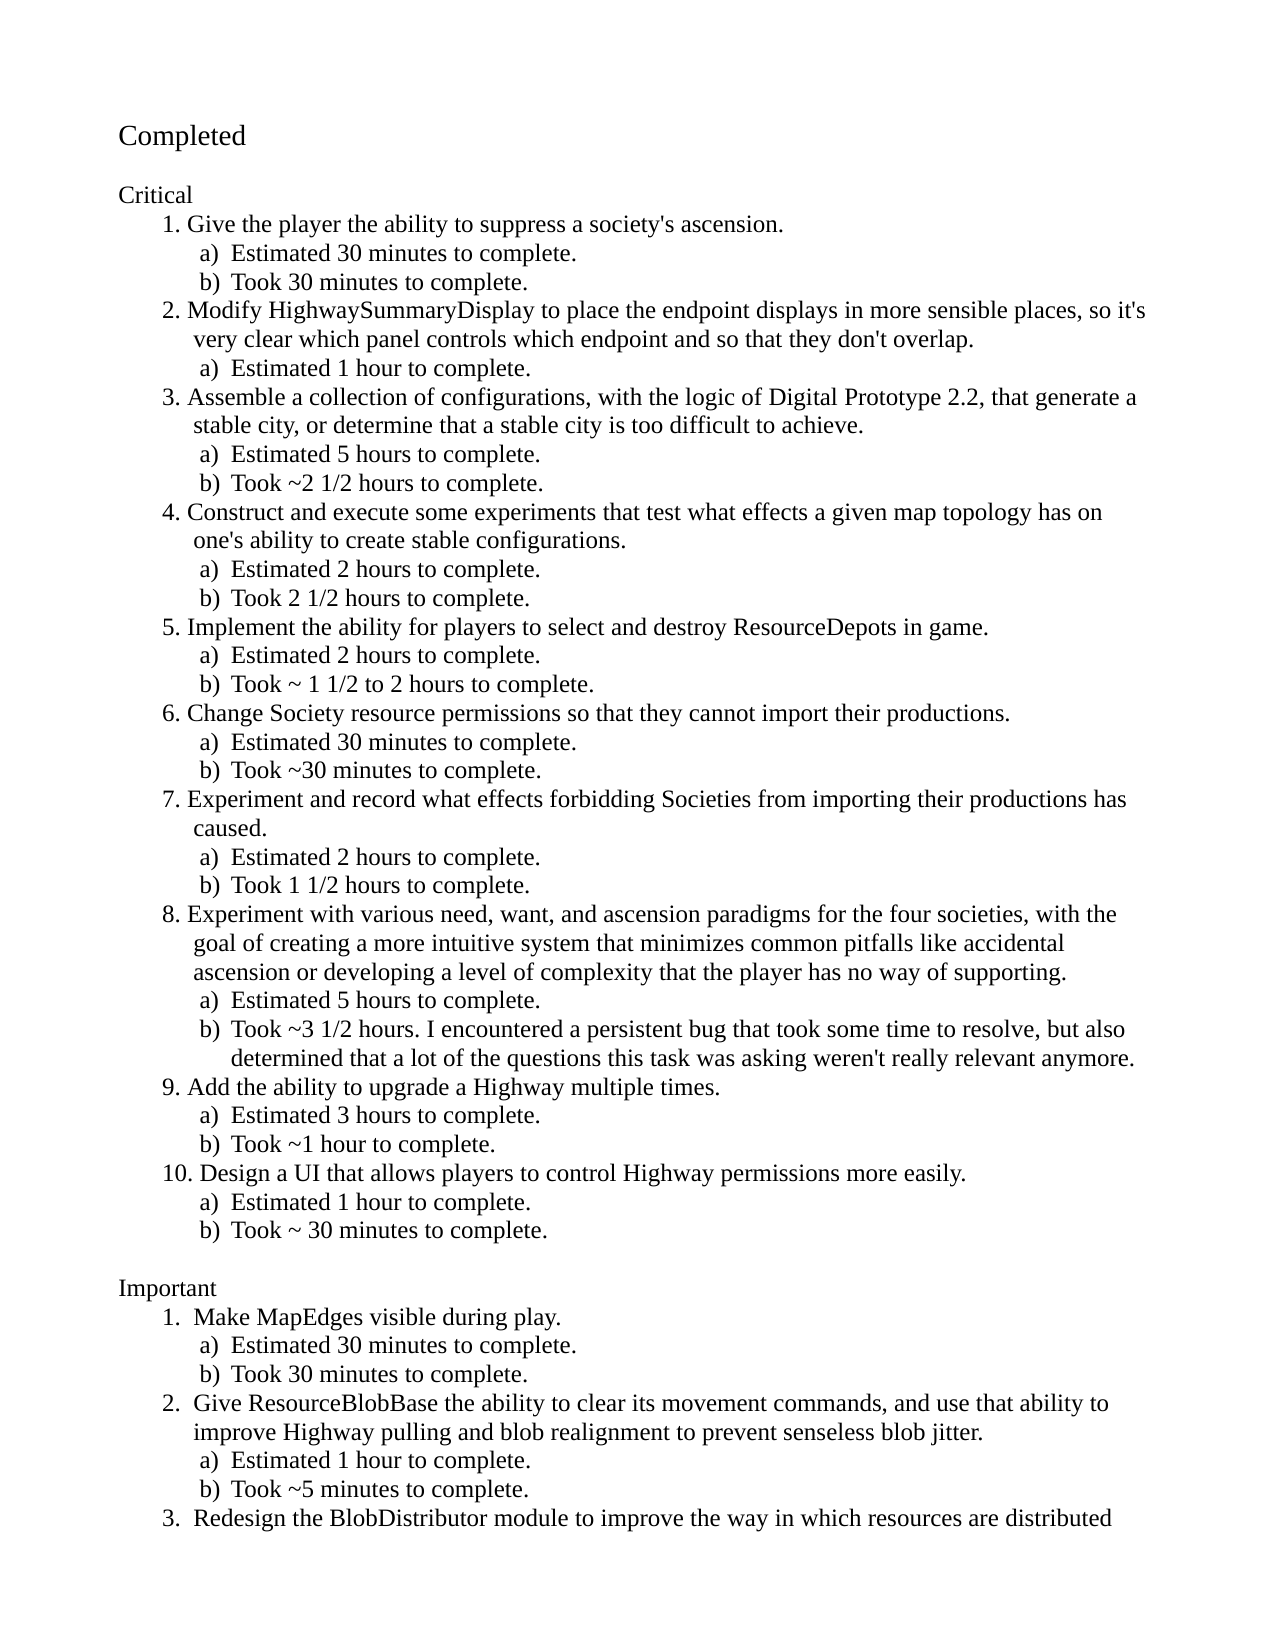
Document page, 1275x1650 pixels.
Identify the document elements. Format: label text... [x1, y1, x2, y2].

list Took ~30 minutes to complete. [193, 755, 1157, 784]
list Assemble a collection of configurations, with the logic of Digital Prototype 2.2, that generate a stable city, or determine that a stable city is too difficult to achieve. [156, 382, 1157, 439]
list Estimated 1 hour to complete. [193, 353, 1157, 382]
list Took 2 1/2 hours to complete. [193, 583, 1157, 612]
list Estimated 1 hour to complete. [193, 1445, 1157, 1474]
list Add the ability to upgrade a Highway multiple times. [156, 1072, 1157, 1100]
list Estimated 2 hours to complete. [193, 554, 1157, 583]
list Make MapEdges visible during play. [156, 1302, 1157, 1330]
list Estimated 30 minutes to complete. [193, 238, 1157, 267]
list Modify HighwaySummaryDisplay to place the endpoint displays in more sensible places, so it's very clear which panel controls which endpoint and so that they don't overlap. [156, 295, 1157, 353]
list Took ~5 minutes to complete. [193, 1474, 1157, 1503]
list Redesign the BlobDistributor module to improve the way in which resources are distributed [156, 1503, 1157, 1532]
list Took ~ 30 minutes to complete. [193, 1215, 1157, 1244]
list Experiment and record what effects forbidding Societies from importing their productions has caused. [156, 784, 1157, 842]
list Took ~3 1/2 hours. I encountered a persistent bug that took some time to resolve, but also determined that a lot of the questions this task was asking weren't really relevant anymore. [193, 1014, 1157, 1072]
list Took ~2 1/2 hours to complete. [193, 468, 1157, 497]
list Estimated 2 hours to complete. [193, 640, 1157, 669]
list Estimated 5 hours to complete. [193, 985, 1157, 1014]
list Implement the ability for players to select and destroy ResourceDepots in game. [156, 612, 1157, 640]
text Important [118, 1273, 1157, 1302]
list Estimated 1 hour to complete. [193, 1187, 1157, 1215]
list Estimated 3 hours to complete. [193, 1100, 1157, 1129]
list Took 30 minutes to complete. [193, 1359, 1157, 1388]
text Critical [118, 180, 1157, 209]
list Estimated 30 minutes to complete. [193, 727, 1157, 755]
list Took 30 minutes to complete. [193, 267, 1157, 295]
list Estimated 5 hours to complete. [193, 439, 1157, 468]
text Completed [118, 118, 1157, 152]
list Give ResourceBlobBase the ability to clear its movement commands, and use that ability to improve Highway pulling and blob realignment to prevent senseless blob jitter. [156, 1388, 1157, 1445]
list Construct and execute some experiments that test what effects a given map topology has on one's ability to create stable configurations. [156, 497, 1157, 554]
list Took ~ 1 1/2 to 2 hours to complete. [193, 669, 1157, 698]
list Took 1 1/2 hours to complete. [193, 870, 1157, 899]
list Experiment with various need, want, and ascension paradigms for the four societies, with the goal of creating a more intuitive system that minimizes common pitfalls like accidental ascension or developing a level of complexity that the player has no way of supporting. [156, 899, 1157, 985]
list Estimated 30 minutes to complete. [193, 1330, 1157, 1359]
list Took ~1 hour to complete. [193, 1129, 1157, 1158]
list Give the player the ability to suppress a society's ascension. [156, 209, 1157, 238]
list Design a UI that allows players to control Highway permissions more easily. [156, 1158, 1157, 1187]
list Change Society resource permissions so that they cannot import their productions. [156, 698, 1157, 727]
list Estimated 2 hours to complete. [193, 842, 1157, 870]
